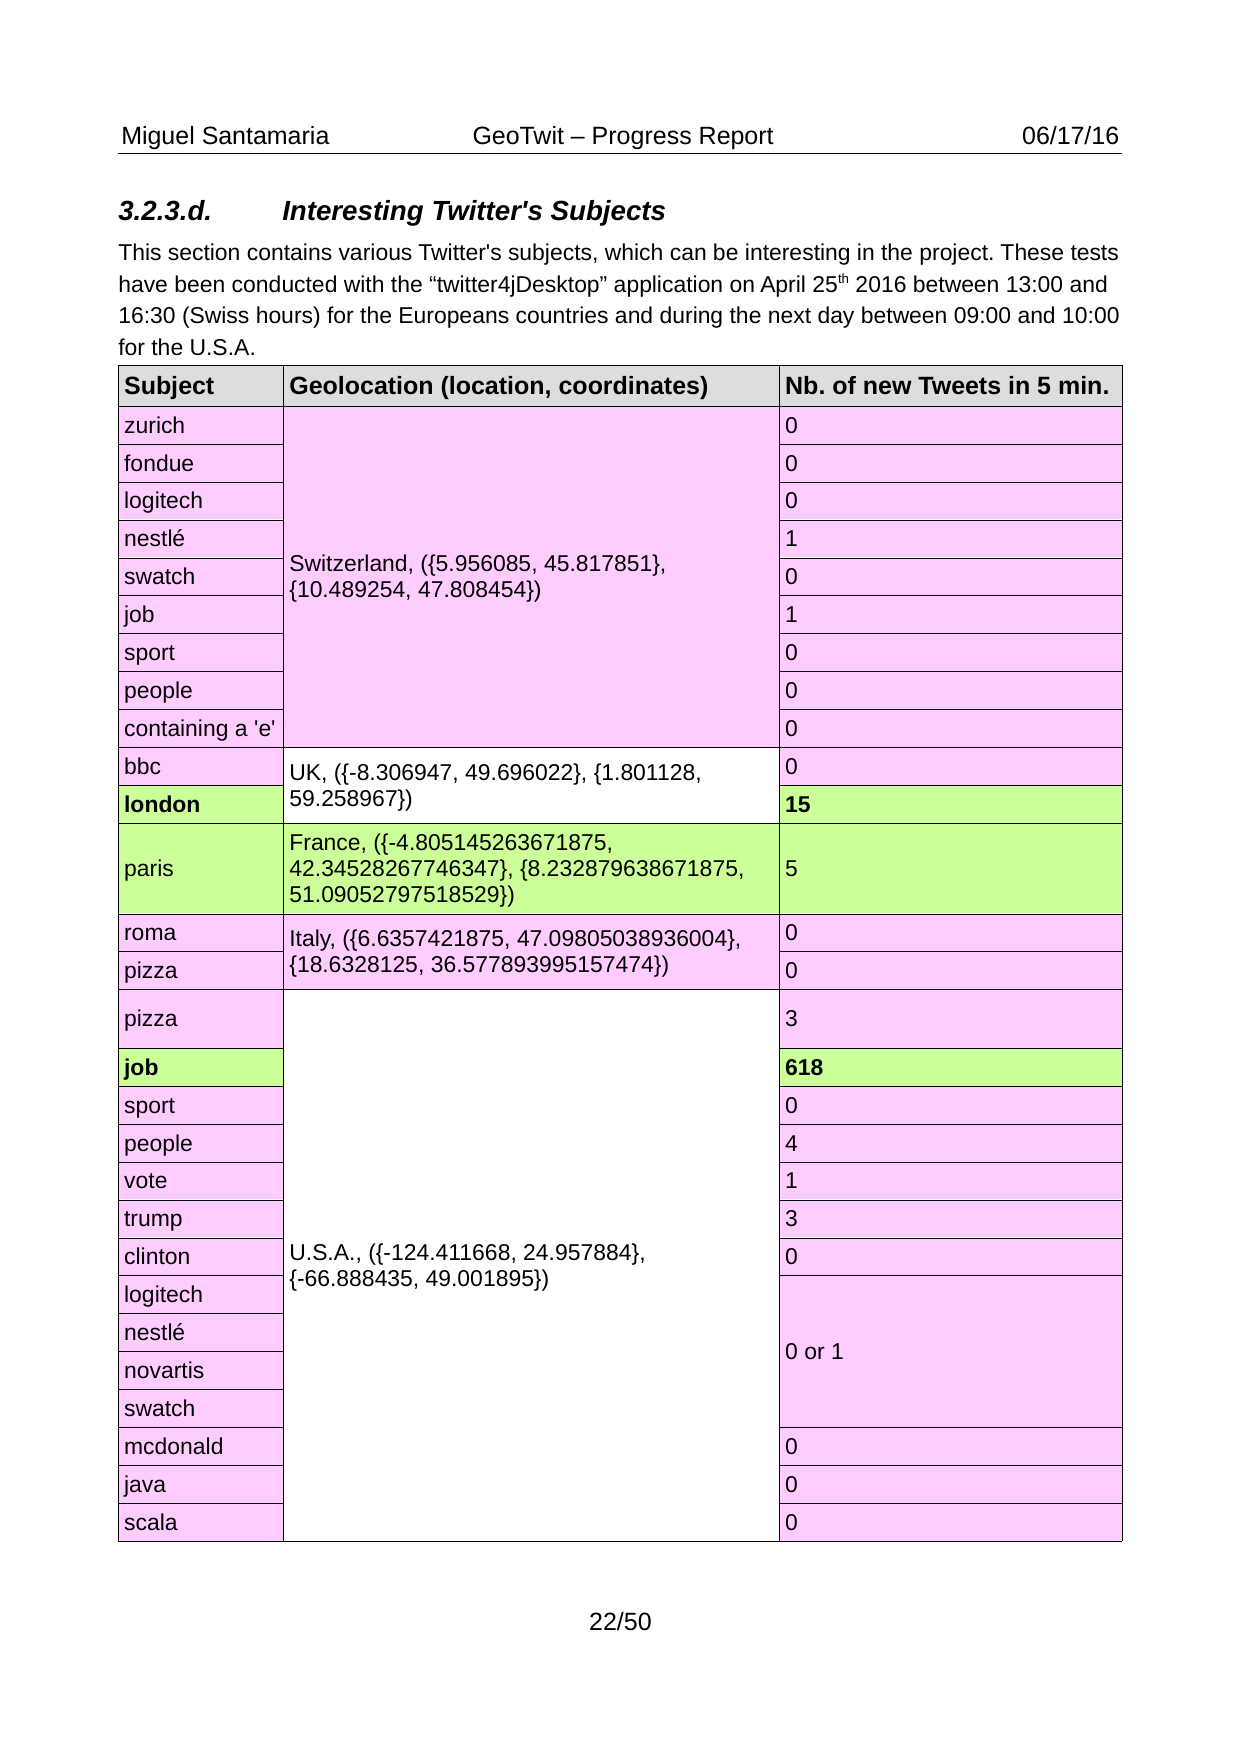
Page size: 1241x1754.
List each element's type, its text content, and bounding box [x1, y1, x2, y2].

subtitle Interesting Twitter's Subjects [118, 195, 1122, 227]
table_cell sport [119, 1087, 283, 1124]
table_cell U.S.A., ({-124.411668, 24.957884}, {-66.888435, 49.001895}) [284, 990, 779, 1541]
table_cell nestlé [119, 1314, 283, 1351]
table_cell 1 [780, 1163, 1122, 1199]
table_cell scala [119, 1504, 283, 1541]
table_cell 0 [780, 672, 1122, 709]
table_cell fondue [119, 445, 283, 482]
text This section contains various Twitter's subjects, which can be interesting in the project. These tests have been conducted with the “twitter4jDesktop” application on April 25th 2016 between 13:00 and 16:30 (Swiss hours) for the Europeans countries and during the next day between 09:00 and 10:00 for the U.S.A. [118, 239, 1122, 360]
table_cell logitech [119, 1276, 283, 1313]
table_cell people [119, 672, 283, 709]
table_cell France, ({-4.805145263671875, 42.34528267746347}, {8.232879638671875, 51.09052797518529}) [284, 824, 779, 913]
table_cell 0 [780, 710, 1122, 747]
table_cell 0 [780, 1428, 1122, 1465]
table_cell paris [119, 824, 283, 913]
table_cell job [119, 596, 283, 633]
table_cell mcdonald [119, 1428, 283, 1465]
table_cell vote [119, 1163, 283, 1199]
table_cell roma [119, 915, 283, 951]
table_cell logitech [119, 483, 283, 519]
table_cell sport [119, 634, 283, 671]
table_cell nestlé [119, 521, 283, 557]
table_cell people [119, 1125, 283, 1162]
table_cell Switzerland, ({5.956085, 45.817851}, {10.489254, 47.808454}) [284, 407, 779, 747]
table_cell novartis [119, 1352, 283, 1389]
table_cell pizza [119, 990, 283, 1048]
table_cell 0 [780, 483, 1122, 519]
table_cell 0 [780, 1087, 1122, 1124]
table_cell 0 [780, 559, 1122, 595]
table_cell job [119, 1049, 283, 1086]
table_cell 0 [780, 407, 1122, 444]
table_cell 3 [780, 1201, 1122, 1237]
table_cell 1 [780, 521, 1122, 557]
table_cell 15 [780, 786, 1122, 823]
table_cell clinton [119, 1239, 283, 1275]
table_cell 0 [780, 1239, 1122, 1275]
table_cell london [119, 786, 283, 823]
table_cell 1 [780, 596, 1122, 633]
table_cell 4 [780, 1125, 1122, 1162]
table_cell bbc [119, 748, 283, 785]
table_cell 0 [780, 445, 1122, 482]
table_cell swatch [119, 559, 283, 595]
table_cell UK, ({-8.306947, 49.696022}, {1.801128, 59.258967}) [284, 748, 779, 823]
table_cell java [119, 1466, 283, 1503]
table_cell 0 [780, 915, 1122, 951]
table_cell 5 [780, 824, 1122, 913]
table_cell 0 [780, 748, 1122, 785]
table_cell 0 [780, 1466, 1122, 1503]
table_cell trump [119, 1201, 283, 1237]
table_header Subject [119, 366, 283, 406]
table_header Nb. of new Tweets in 5 min. [780, 366, 1122, 406]
table_cell 618 [780, 1049, 1122, 1086]
table_cell containing a 'e' [119, 710, 283, 747]
table_cell 3 [780, 990, 1122, 1048]
table_cell Italy, ({6.6357421875, 47.09805038936004}, {18.6328125, 36.577893995157474}) [284, 915, 779, 989]
table_cell zurich [119, 407, 283, 444]
table_cell 0 [780, 952, 1122, 989]
table_cell swatch [119, 1390, 283, 1427]
table_header Geolocation (location, coordinates) [284, 366, 779, 406]
table_cell pizza [119, 952, 283, 989]
table_cell 0 [780, 1504, 1122, 1541]
table_cell 0 or 1 [780, 1276, 1122, 1427]
table_cell 0 [780, 634, 1122, 671]
